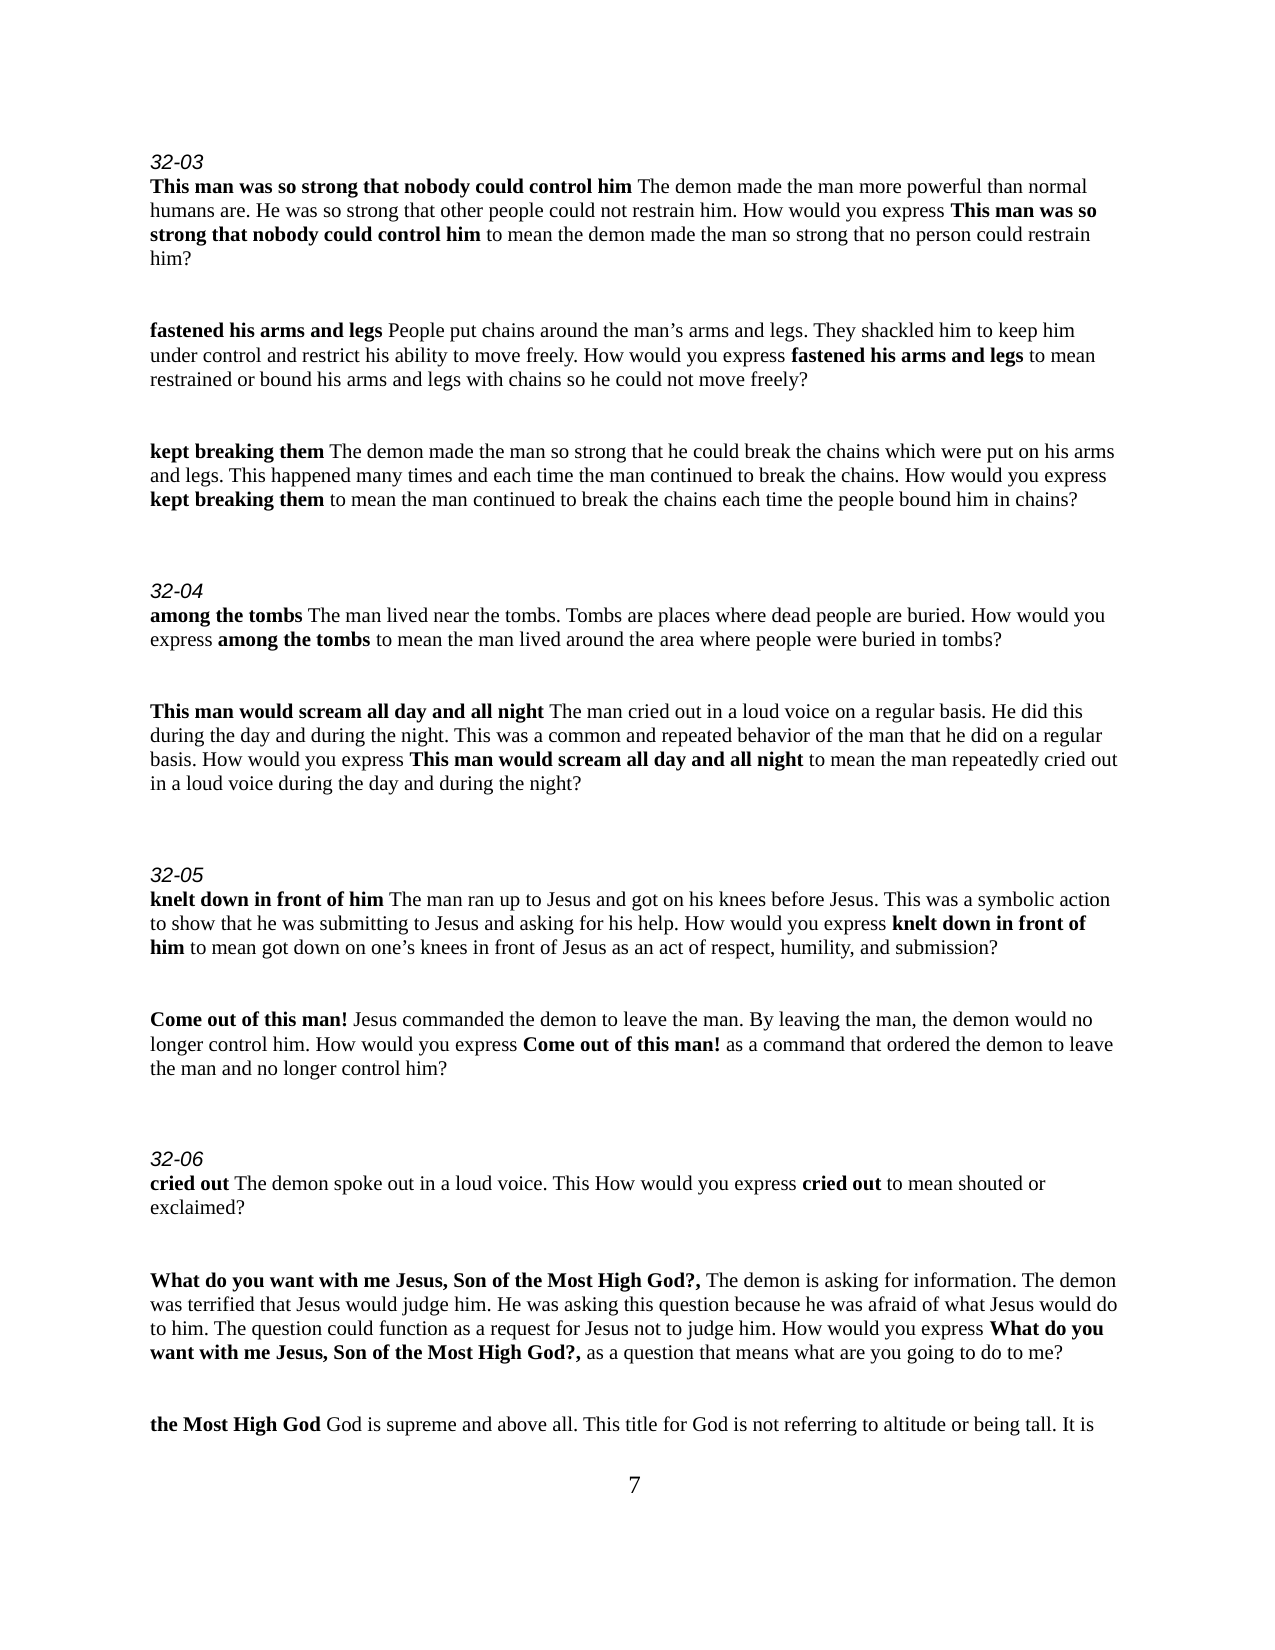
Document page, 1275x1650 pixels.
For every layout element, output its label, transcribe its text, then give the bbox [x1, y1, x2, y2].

text knelt down in front of him The man ran up to Jesus and got on his knees before Jesus. This was a symbolic action to show that he was submitting to Jesus and asking for his help. How would you express knelt down in front of him to mean got down on one’s knees in front of Jesus as an act of respect, humility, and submission? [150, 887, 1125, 959]
text This man was so strong that nobody could control him The demon made the man more powerful than normal humans are. He was so strong that other people could not restrain him. How would you express This man was so strong that nobody could control him to mean the demon made the man so strong that no person could restrain him? [150, 174, 1125, 270]
text What do you want with me Jesus, Son of the Most High God?, The demon is asking for information. The demon was terrified that Jesus would judge him. He was asking this question because he was afraid of what Jesus would do to him. The question could function as a request for Jesus not to judge him. How would you express What do you want with me Jesus, Son of the Most High God?, as a question that means what are you going to do to me? [150, 1268, 1125, 1364]
text fastened his arms and legs People put chains around the man’s arms and legs. They shackled him to keep him under control and restrict his ability to move freely. How would you express fastened his arms and legs to mean restrained or bound his arms and legs with chains so he could not move freely? [150, 318, 1125, 391]
text the Most High God God is supreme and above all. This title for God is not referring to altitude or being tall. It is [150, 1412, 1125, 1436]
text kept breaking them The demon made the man so strong that he could break the chains which were put on his arms and legs. This happened many times and each time the man continued to break the chains. How would you express kept breaking them to mean the man continued to break the chains each time the people bound him in chains? [150, 439, 1125, 511]
subtitle 32-06 [150, 1147, 1125, 1171]
subtitle 32-05 [150, 863, 1125, 887]
text Come out of this man! Jesus commanded the demon to leave the man. By leaving the man, the demon would no longer control him. How would you express Come out of this man! as a command that ordered the demon to leave the man and no longer control him? [150, 1007, 1125, 1079]
text cried out The demon spoke out in a loud voice. This How would you express cried out to mean shouted or exclaimed? [150, 1171, 1125, 1219]
subtitle 32-04 [150, 579, 1125, 603]
text This man would scream all day and all night The man cried out in a loud voice on a regular basis. He did this during the day and during the night. This was a common and repeated behavior of the man that he did on a regular basis. How would you express This man would scream all day and all night to mean the man repeatedly cried out in a loud voice during the day and during the night? [150, 699, 1125, 795]
subtitle 32-03 [150, 150, 1125, 174]
text among the tombs The man lived near the tombs. Tombs are places where dead people are buried. How would you express among the tombs to mean the man lived around the area where people were buried in tombs? [150, 603, 1125, 651]
